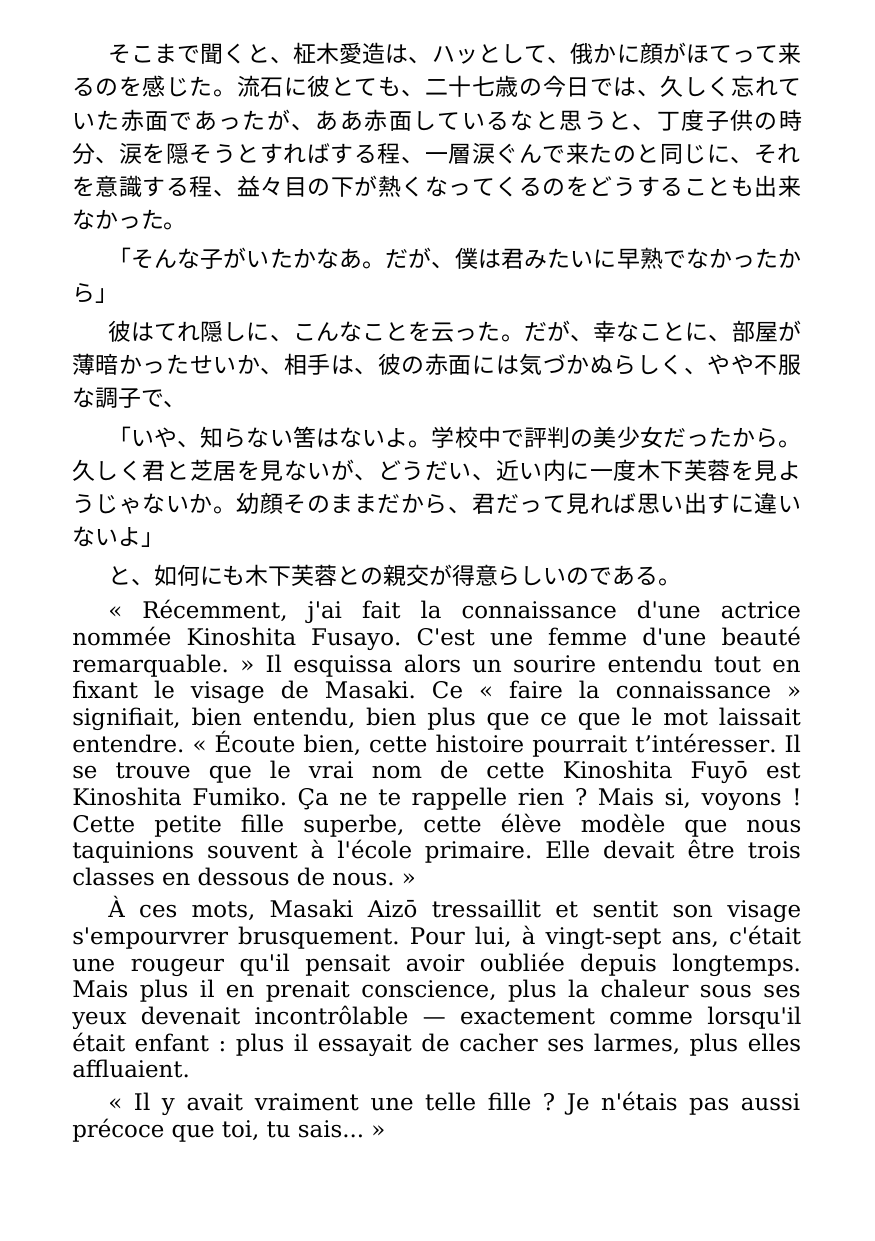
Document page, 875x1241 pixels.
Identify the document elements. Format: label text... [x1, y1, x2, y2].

text « Il y avait vraiment une telle fille ? Je n'étais pas aussi précoce que toi, tu sais... » [72, 1089, 802, 1143]
text 彼はてれ隠しに、こんなことを云った。だが、幸なことに、部屋が薄暗かったせいか、相手は、彼の赤面には気づかぬらしく、やや不服な調子で、 [72, 314, 802, 413]
text 「いや、知らない筈はないよ。学校中で評判の美少女だったから。久しく君と芝居を見ないが、どうだい、近い内に一度木下芙蓉を見ようじゃないか。幼顔そのままだから、君だって見れば思い出すに違いないよ」 [72, 419, 802, 552]
text À ces mots, Masaki Aizō tressaillit et sentit son visage s'empourvrer brusquement. Pour lui, à vingt-sept ans, c'était une rougeur qu'il pensait avoir oubliée depuis longtemps. Mais plus il en prenait conscience, plus la chaleur sous ses yeux devenait incontrôlable — exactement comme lorsqu'il était enfant : plus il essayait de cacher ses larmes, plus elles affluaient. [72, 897, 802, 1083]
text そこまで聞くと、柾木愛造は、ハッとして、俄かに顔がほてって来るのを感じた。流石に彼とても、二十七歳の今日では、久しく忘れていた赤面であったが、ああ赤面しているなと思うと、丁度子供の時分、涙を隠そうとすればする程、一層涙ぐんで来たのと同じに、それを意識する程、益々目の下が熱くなってくるのをどうすることも出来なかった。 [72, 36, 802, 235]
text « Récemment, j'ai fait la connaissance d'une actrice nommée Kinoshita Fusayo. C'est une femme d'une beauté remarquable. » Il esquissa alors un sourire entendu tout en fixant le visage de Masaki. Ce « faire la connaissance » signifiait, bien entendu, bien plus que ce que le mot laissait entendre. « Écoute bien, cette histoire pourrait t’intéresser. Il se trouve que le vrai nom de cette Kinoshita Fuyō est Kinoshita Fumiko. Ça ne te rappelle rien ? Mais si, voyons ! Cette petite fille superbe, cette élève modèle que nous taquinions souvent à l'école primaire. Elle devait être trois classes en dessous de nous. » [72, 597, 802, 891]
text と、如何にも木下芙蓉との親交が得意らしいのである。 [72, 558, 802, 591]
text 「そんな子がいたかなあ。だが、僕は君みたいに早熟でなかったから」 [72, 241, 802, 308]
